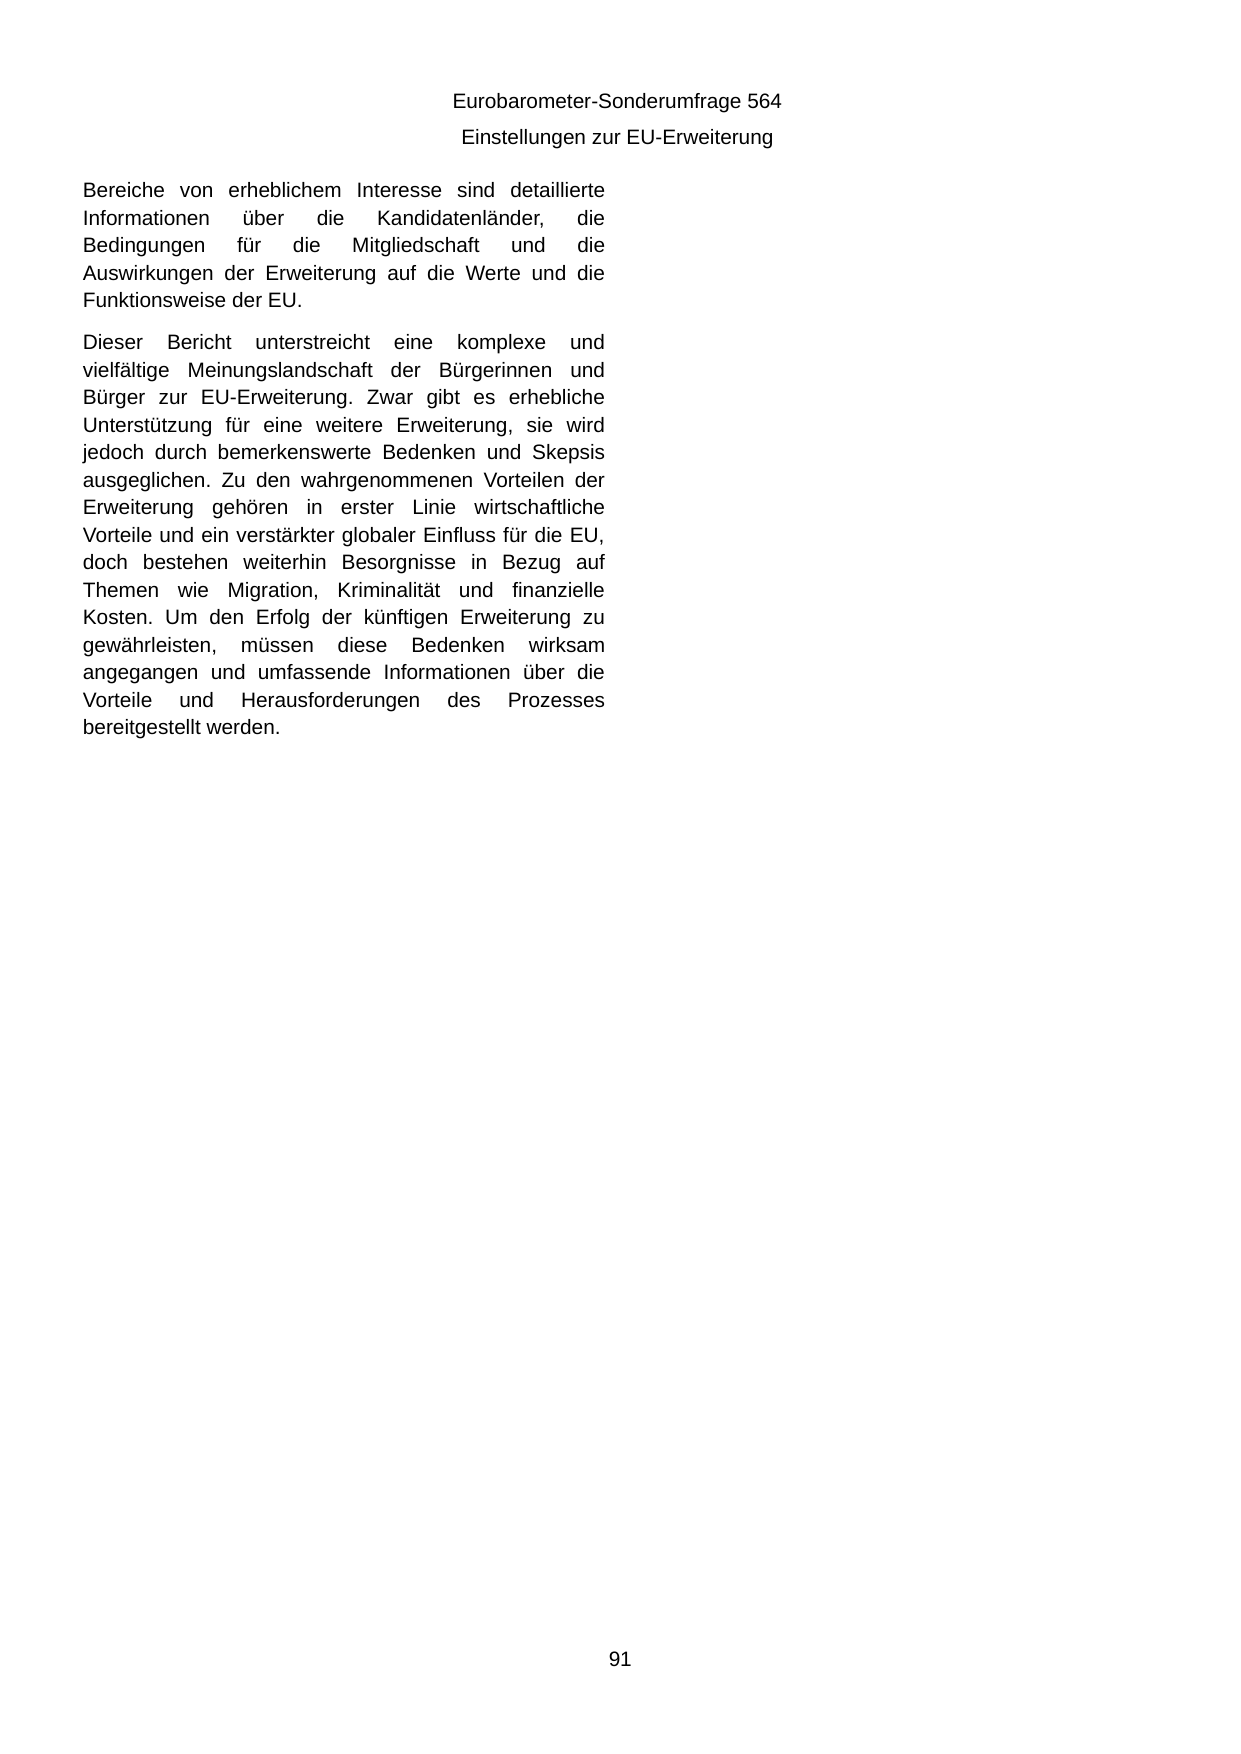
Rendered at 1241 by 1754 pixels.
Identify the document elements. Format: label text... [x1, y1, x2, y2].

text Dieser Bericht unterstreicht eine komplexe und vielfältige Meinungslandschaft der Bürgerinnen und Bürger zur EU-Erweiterung. Zwar gibt es erhebliche Unterstützung für eine weitere Erweiterung, sie wird jedoch durch bemerkenswerte Bedenken und Skepsis ausgeglichen. Zu den wahrgenommenen Vorteilen der Erweiterung gehören in erster Linie wirtschaftliche Vorteile und ein verstärkter globaler Einfluss für die EU, doch bestehen weiterhin Besorgnisse in Bezug auf Themen wie Migration, Kriminalität und finanzielle Kosten. Um den Erfolg der künftigen Erweiterung zu gewährleisten, müssen diese Bedenken wirksam angegangen und umfassende Informationen über die Vorteile und Herausforderungen des Prozesses bereitgestellt werden. [83, 330, 605, 739]
text Bereiche von erheblichem Interesse sind detaillierte Informationen über die Kandidatenländer, die Bedingungen für die Mitgliedschaft und die Auswirkungen der Erweiterung auf die Werte und die Funktionsweise der EU. [83, 178, 605, 312]
